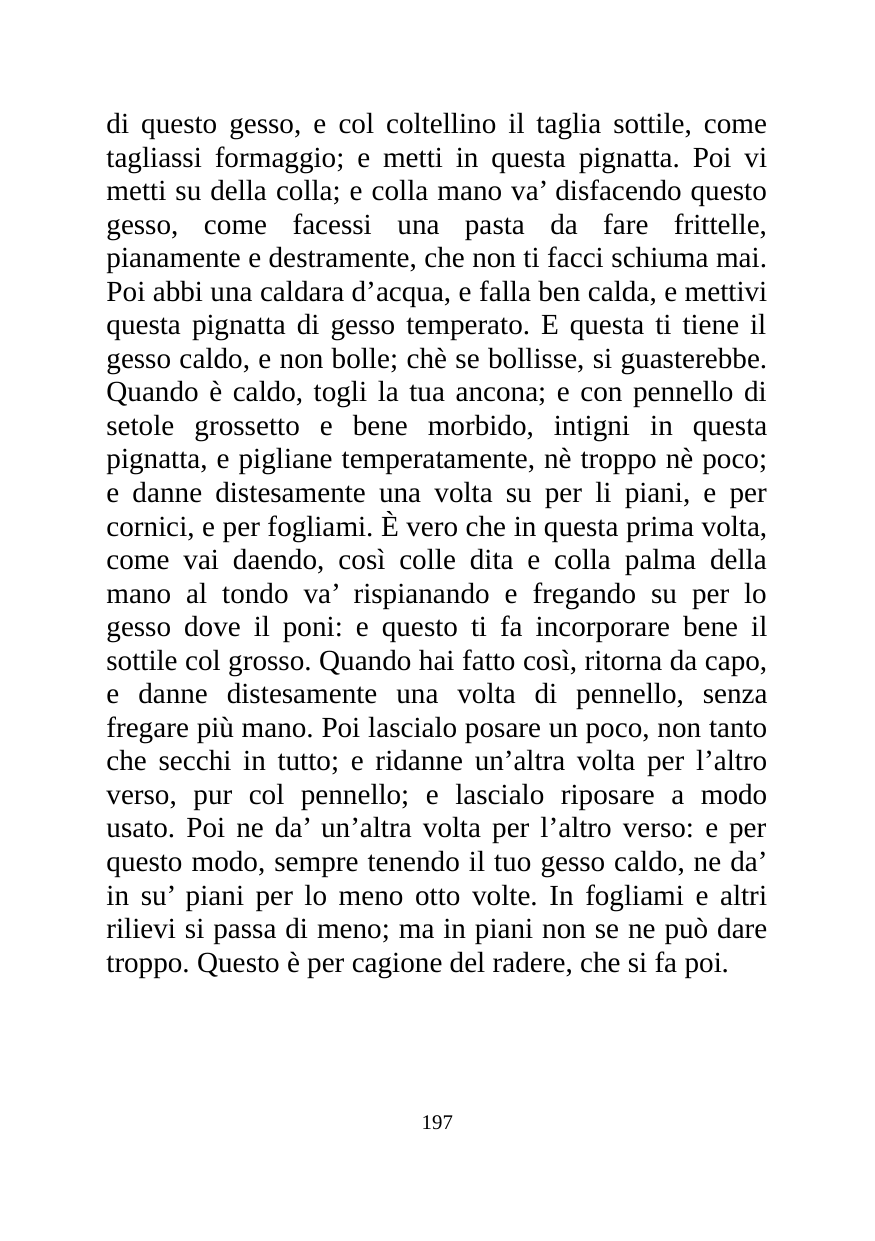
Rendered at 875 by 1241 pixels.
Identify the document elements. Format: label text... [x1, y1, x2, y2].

text di questo gesso, e col coltellino il taglia sottile, come tagliassi formaggio; e metti in questa pignatta. Poi vi metti su della colla; e colla mano va’ disfacendo questo gesso, come facessi una pasta da fare frittelle, pianamente e destramente, che non ti facci schiuma mai. Poi abbi una caldara d’acqua, e falla ben calda, e mettivi questa pignatta di gesso temperato. E questa ti tiene il gesso caldo, e non bolle; chè se bollisse, si guasterebbe. Quando è caldo, togli la tua ancona; e con pennello di setole grossetto e bene morbido, intigni in questa pignatta, e pigliane temperatamente, nè troppo nè poco; e danne distesamente una volta su per li piani, e per cornici, e per fogliami. È vero che in questa prima volta, come vai daendo, così colle dita e colla palma della mano al tondo va’ rispianando e fregando su per lo gesso dove il poni: e questo ti fa incorporare bene il sottile col grosso. Quando hai fatto così, ritorna da capo, e danne distesamente una volta di pennello, senza fregare più mano. Poi lascialo posare un poco, non tanto che secchi in tutto; e ridanne un’altra volta per l’altro verso, pur col pennello; e lascialo riposare a modo usato. Poi ne da’ un’altra volta per l’altro verso: e per questo modo, sempre tenendo il tuo gesso caldo, ne da’ in su’ piani per lo meno otto volte. In fogliami e altri rilievi si passa di meno; ma in piani non se ne può dare troppo. Questo è per cagione del radere, che si fa poi. [106, 106, 768, 978]
